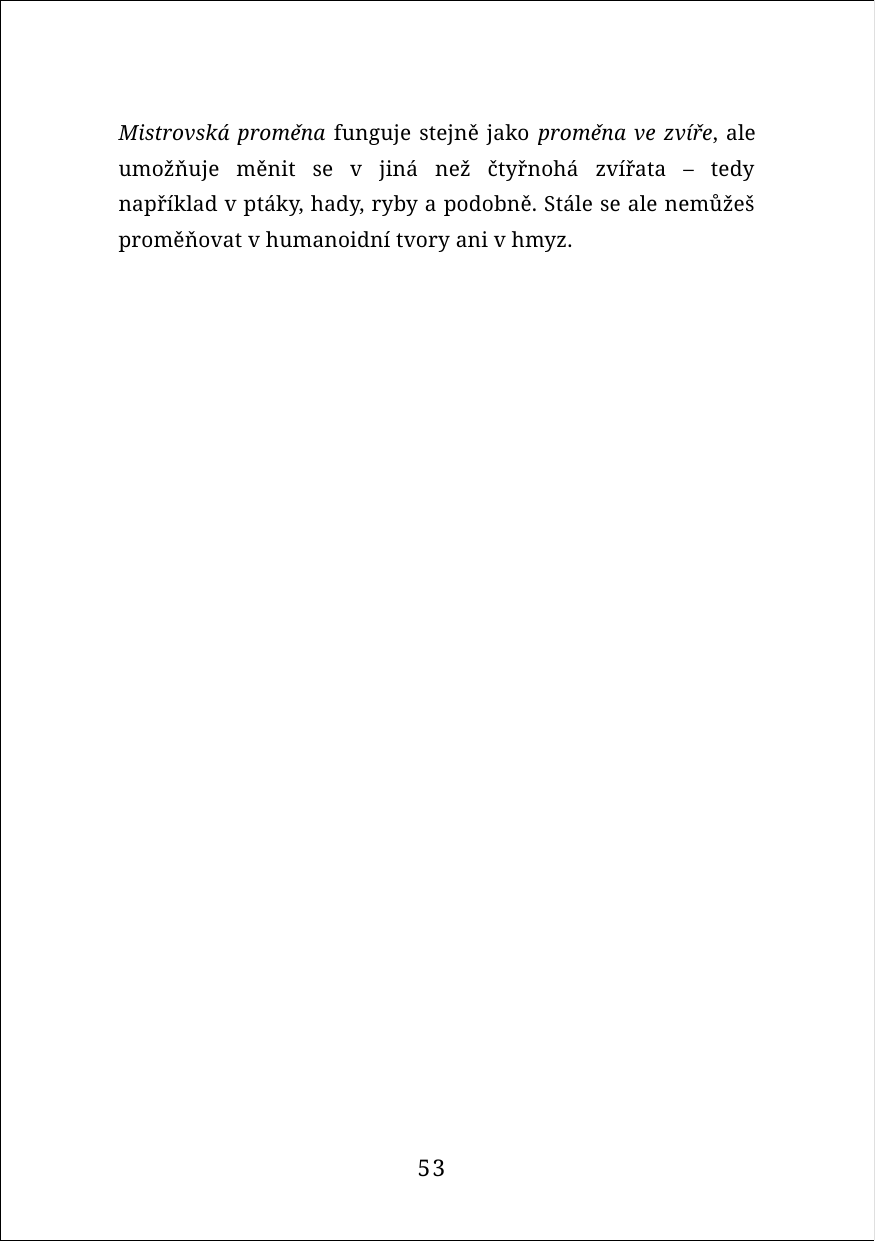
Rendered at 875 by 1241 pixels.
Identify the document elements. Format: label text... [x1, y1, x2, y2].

text Mistrovská proměna funguje stejně jako proměna ve zvíře, ale umožňuje měnit se v jiná než čtyřnohá zvířata – tedy například v ptáky, hady, ryby a podobně. Stále se ale nemůžeš proměňovat v humanoidní tvory ani v hmyz. [118, 118, 756, 253]
